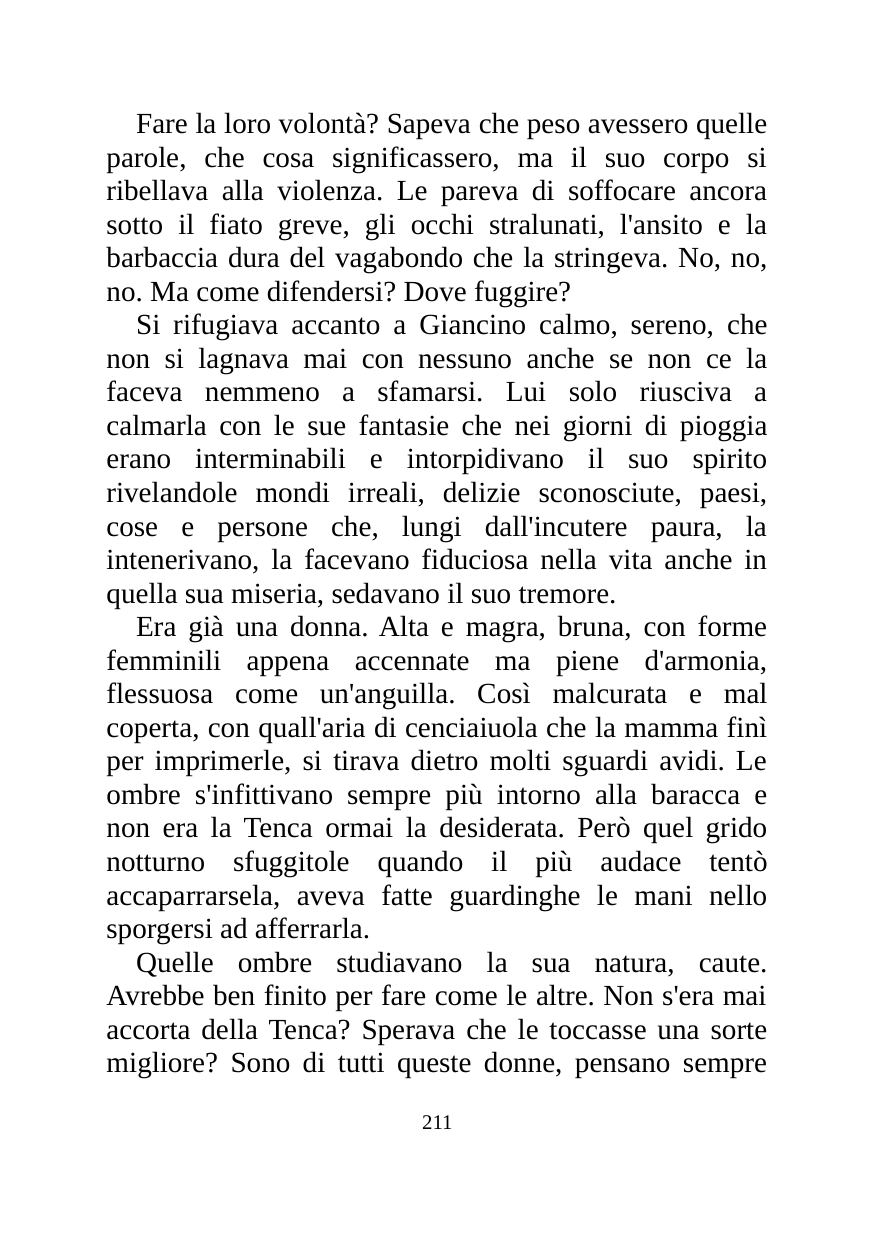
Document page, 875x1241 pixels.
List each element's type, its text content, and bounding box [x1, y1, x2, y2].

text Quelle ombre studiavano la sua natura, caute. Avrebbe ben finito per fare come le altre. Non s'era mai accorta della Tenca? Sperava che le toccasse una sorte migliore? Sono di tutti queste donne, pensano sempre [106, 945, 768, 1079]
text Fare la loro volontà? Sapeva che peso avessero quelle parole, che cosa significassero, ma il suo corpo si ribellava alla violenza. Le pareva di soffocare ancora sotto il fiato greve, gli occhi stralunati, l'ansito e la barbaccia dura del vagabondo che la stringeva. No, no, no. Ma come difendersi? Dove fuggire? [106, 106, 768, 307]
text Era già una donna. Alta e magra, bruna, con forme femminili appena accennate ma piene d'armonia, flessuosa come un'anguilla. Così malcurata e mal coperta, con quall'aria di cenciaiuola che la mamma finì per imprimerle, si tirava dietro molti sguardi avidi. Le ombre s'infittivano sempre più intorno alla baracca e non era la Tenca ormai la desiderata. Però quel grido notturno sfuggitole quando il più audace tentò accaparrarsela, aveva fatte guardinghe le mani nello sporgersi ad afferrarla. [106, 609, 768, 945]
text Si rifugiava accanto a Giancino calmo, sereno, che non si lagnava mai con nessuno anche se non ce la faceva nemmeno a sfamarsi. Lui solo riusciva a calmarla con le sue fantasie che nei giorni di pioggia erano interminabili e intorpidivano il suo spirito rivelandole mondi irreali, delizie sconosciute, paesi, cose e persone che, lungi dall'incutere paura, la intenerivano, la facevano fiduciosa nella vita anche in quella sua miseria, sedavano il suo tremore. [106, 307, 768, 609]
